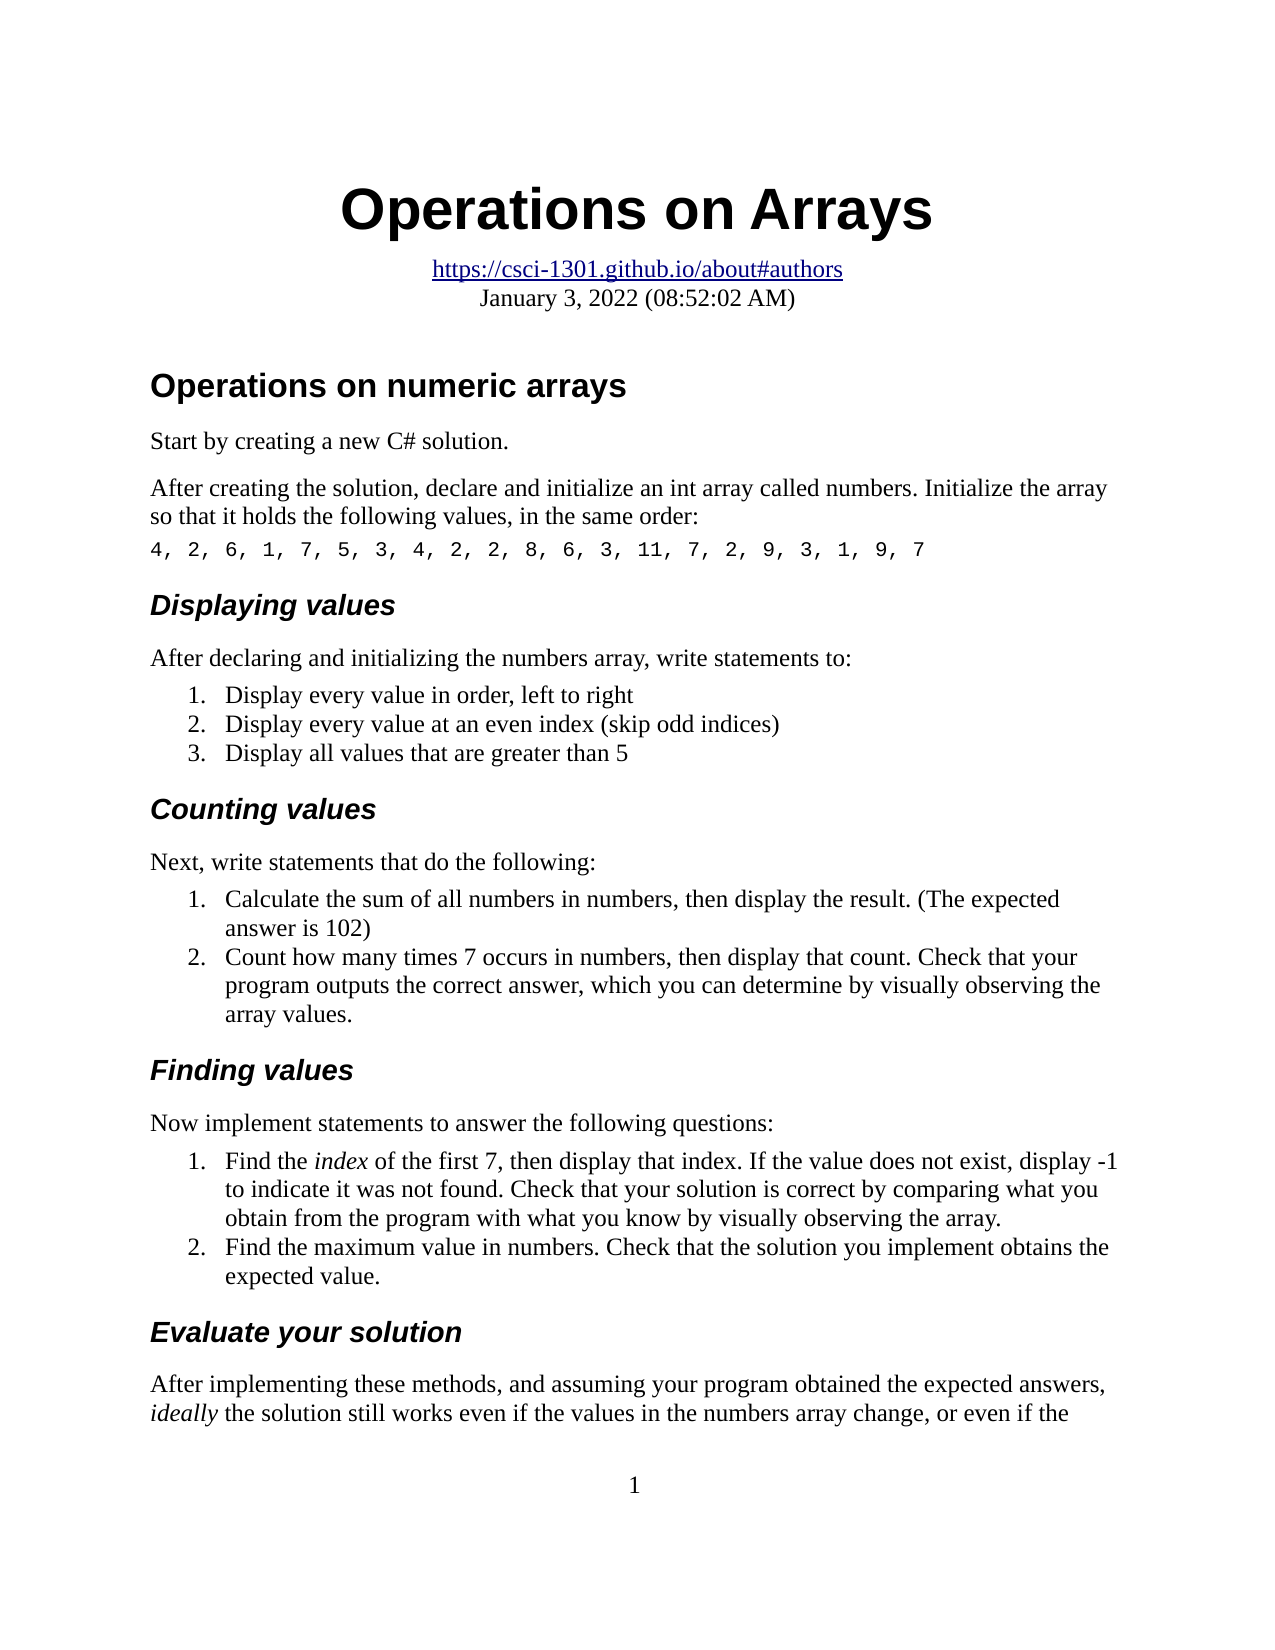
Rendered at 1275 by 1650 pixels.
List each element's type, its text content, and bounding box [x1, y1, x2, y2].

text After implementing these methods, and assuming your program obtained the expected answers, ideally the solution still works even if the values in the numbers array change, or even if the [150, 1369, 1125, 1427]
subtitle Operations on numeric arrays [150, 366, 1125, 404]
text After declaring and initializing the numbers array, write statements to: [150, 643, 1125, 671]
text https://csci-1301.github.io/about#authors [150, 254, 1125, 283]
subtitle Counting values [150, 792, 1125, 825]
text After creating the solution, declare and initialize an int array called numbers. Initialize the array so that it holds the following values, in the same order: [150, 473, 1125, 530]
title Operations on Arrays [150, 175, 1125, 242]
list Calculate the sum of all numbers in numbers, then display the result. (The expected answer is 102) [187, 884, 1125, 942]
text Now implement statements to answer the following questions: [150, 1108, 1125, 1137]
text Next, write statements that do the following: [150, 847, 1125, 875]
text January 3, 2022 (08:52:02 AM) [150, 283, 1125, 312]
text Start by creating a new C# solution. [150, 426, 1125, 455]
list Display every value in order, left to right [187, 680, 1125, 709]
subtitle Finding values [150, 1053, 1125, 1087]
list Display every value at an even index (skip odd indices) [187, 709, 1125, 738]
list Find the maximum value in numbers. Check that the solution you implement obtains the expected value. [187, 1232, 1125, 1289]
list Find the index of the first 7, then display that index. If the value does not exist, display -1 to indicate it was not found. Check that your solution is correct by comparing what you obtain from the program with what you know by visually observing the array. [187, 1146, 1125, 1232]
list Count how many times 7 occurs in numbers, then display that count. Check that your program outputs the correct answer, which you can determine by visually observing the array values. [187, 942, 1125, 1028]
subtitle Displaying values [150, 588, 1125, 621]
subtitle Evaluate your solution [150, 1314, 1125, 1348]
list Display all values that are greater than 5 [187, 738, 1125, 767]
text 4, 2, 6, 1, 7, 5, 3, 4, 2, 2, 8, 6, 3, 11, 7, 2, 9, 3, 1, 9, 7 [150, 539, 1125, 563]
